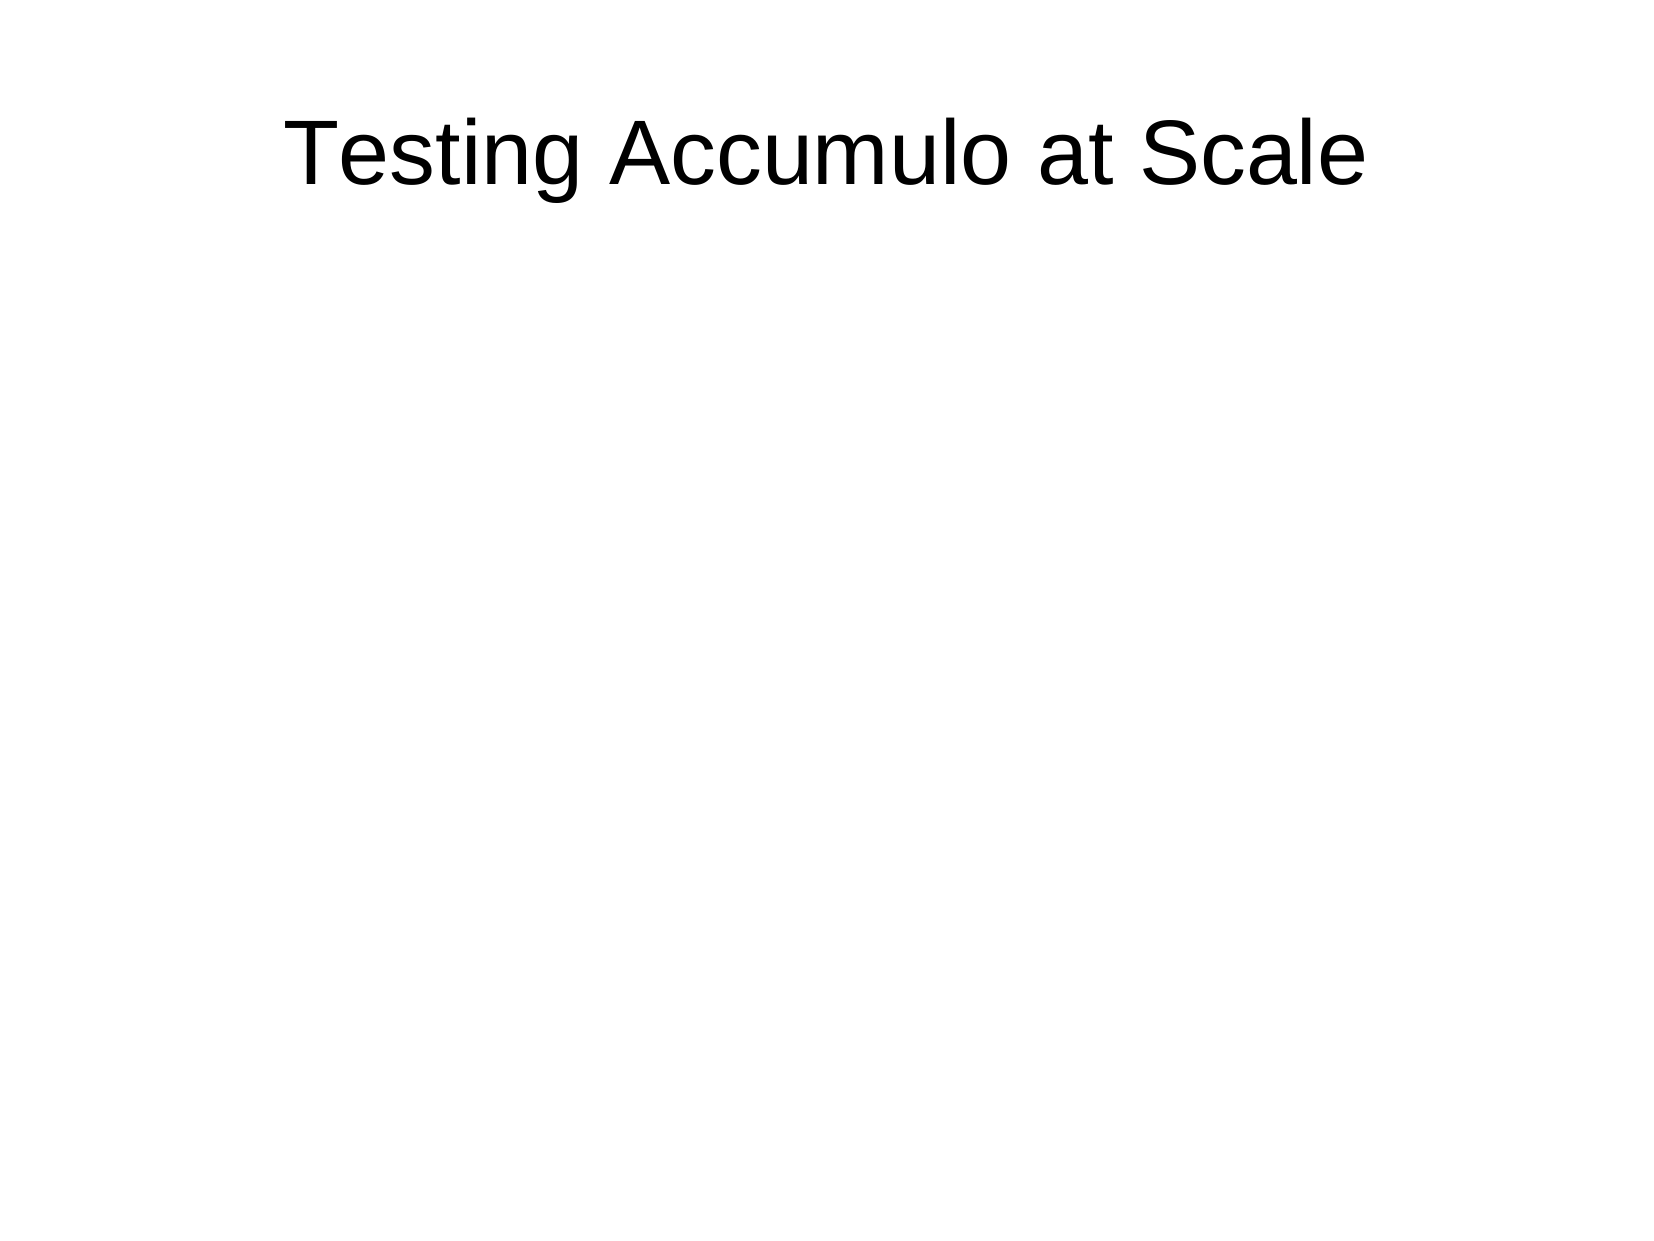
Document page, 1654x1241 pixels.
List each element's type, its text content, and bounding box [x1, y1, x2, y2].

title Testing Accumulo at Scale [82, 49, 1571, 257]
